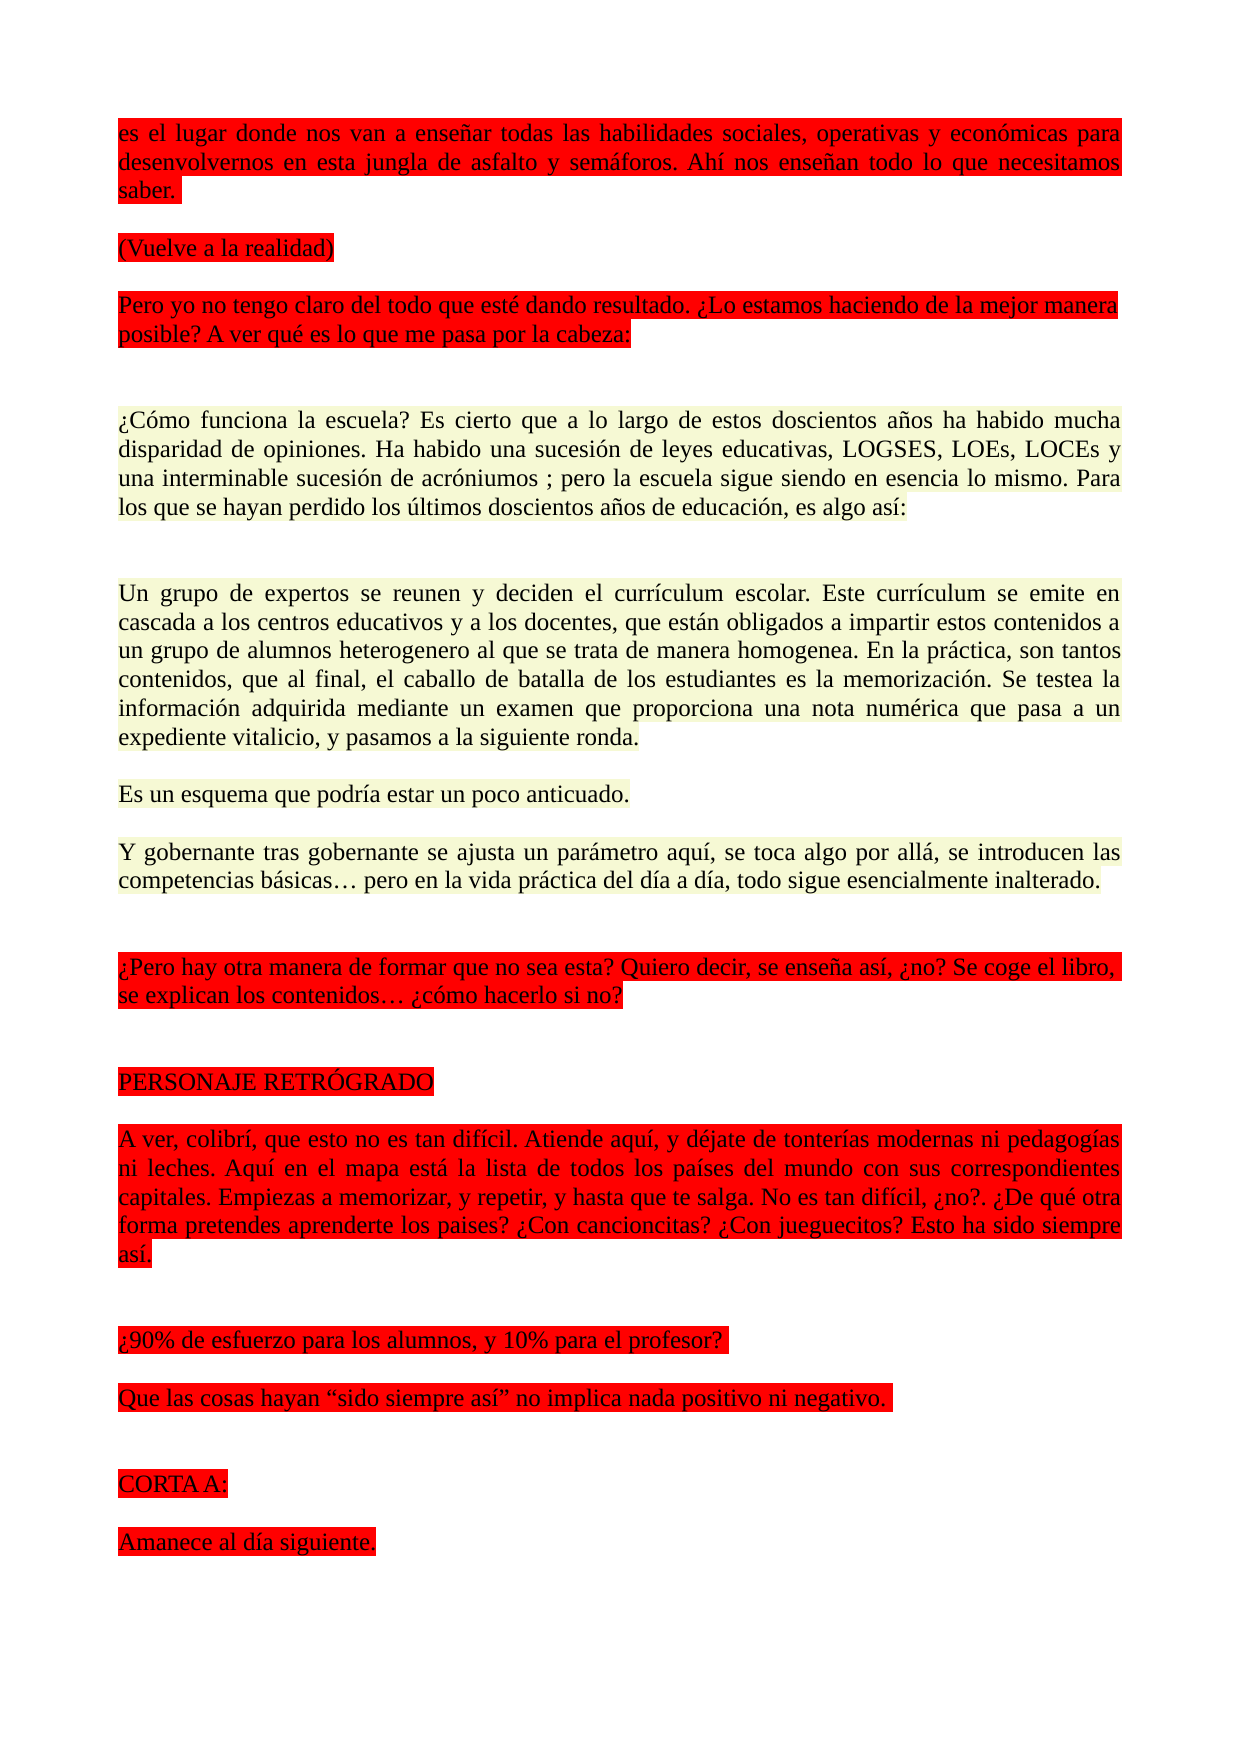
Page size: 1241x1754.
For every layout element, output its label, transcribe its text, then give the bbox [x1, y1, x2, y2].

text es el lugar donde nos van a enseñar todas las habilidades sociales, operativas y económicas para desenvolvernos en esta jungla de asfalto y semáforos. Ahí nos enseñan todo lo que necesitamos saber. [118, 118, 1122, 204]
text ¿Pero hay otra manera de formar que no sea esta? Quiero decir, se enseña así, ¿no? Se coge el libro, se explican los contenidos… ¿cómo hacerlo si no? [118, 952, 1122, 1009]
text Que las cosas hayan “sido siempre así” no implica nada positivo ni negativo. [118, 1383, 1122, 1412]
text CORTA A: [118, 1469, 1122, 1498]
text Un grupo de expertos se reunen y deciden el currículum escolar. Este currículum se emite en cascada a los centros educativos y a los docentes, que están obligados a impartir estos contenidos a un grupo de alumnos heterogenero al que se trata de manera homogenea. En la práctica, son tantos contenidos, que al final, el caballo de batalla de los estudiantes es la memorización. Se testea la información adquirida mediante un examen que proporciona una nota numérica que pasa a un expediente vitalicio, y pasamos a la siguiente ronda. [118, 578, 1122, 751]
text Y gobernante tras gobernante se ajusta un parámetro aquí, se toca algo por allá, se introducen las competencias básicas… pero en la vida práctica del día a día, todo sigue esencialmente inalterado. [118, 837, 1122, 894]
text PERSONAJE RETRÓGRADO [118, 1067, 1122, 1096]
text ¿90% de esfuerzo para los alumnos, y 10% para el profesor? [118, 1326, 1122, 1354]
text ¿Cómo funciona la escuela? Es cierto que a lo largo de estos doscientos años ha habido mucha disparidad de opiniones. Ha habido una sucesión de leyes educativas, LOGSES, LOEs, LOCEs y una interminable sucesión de acróniumos ; pero la escuela sigue siendo en esencia lo mismo. Para los que se hayan perdido los últimos doscientos años de educación, es algo así: [118, 406, 1122, 521]
text Es un esquema que podría estar un poco anticuado. [118, 779, 1122, 808]
text A ver, colibrí, que esto no es tan difícil. Atiende aquí, y déjate de tonterías modernas ni pedagogías ni leches. Aquí en el mapa está la lista de todos los países del mundo con sus correspondientes capitales. Empiezas a memorizar, y repetir, y hasta que te salga. No es tan difícil, ¿no?. ¿De qué otra forma pretendes aprenderte los paises? ¿Con cancioncitas? ¿Con jueguecitos? Esto ha sido siempre así. [118, 1124, 1122, 1268]
text Pero yo no tengo claro del todo que esté dando resultado. ¿Lo estamos haciendo de la mejor manera posible? A ver qué es lo que me pasa por la cabeza: [118, 291, 1122, 348]
text (Vuelve a la realidad) [118, 233, 1122, 262]
text Amanece al día siguiente. [118, 1527, 1122, 1556]
